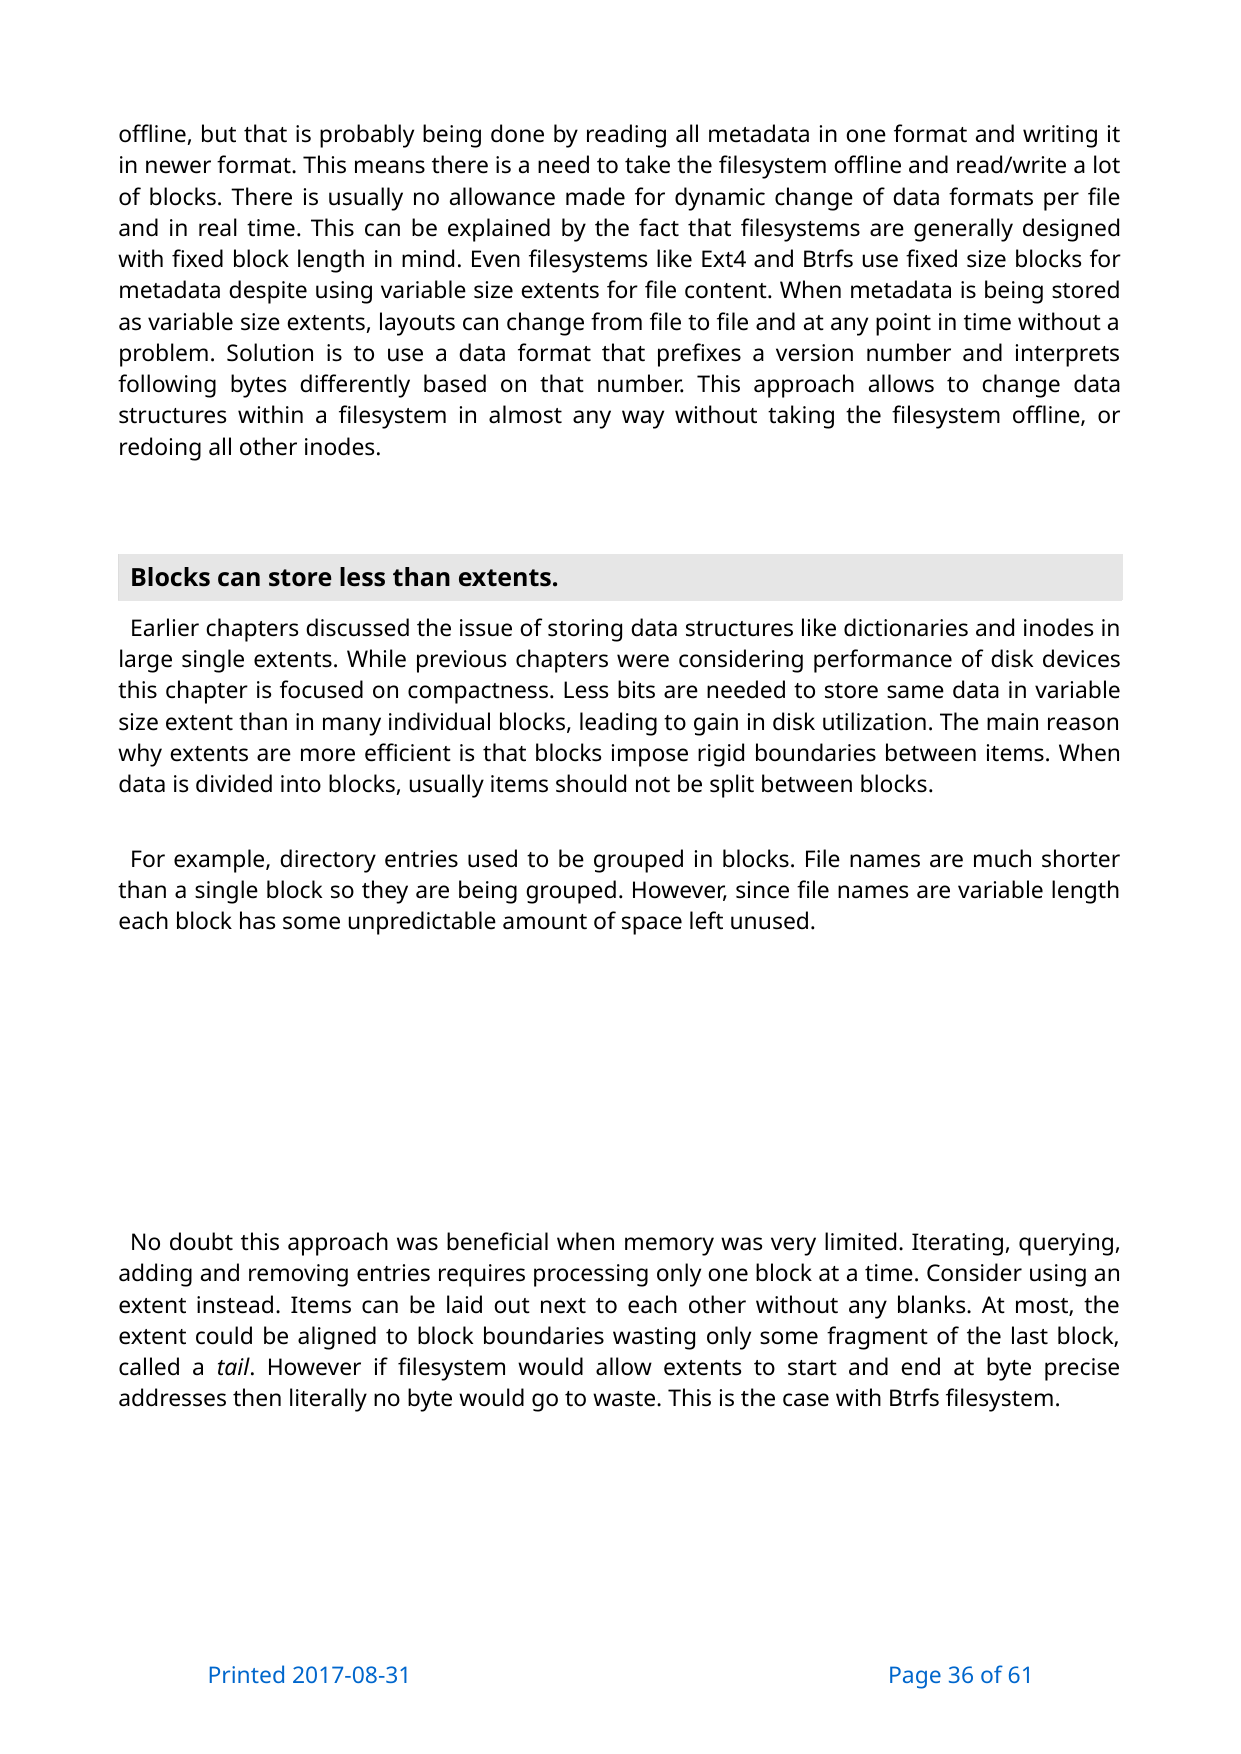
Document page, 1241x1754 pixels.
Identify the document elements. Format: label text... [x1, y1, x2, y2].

text Earlier chapters discussed the issue of storing data structures like dictionaries and inodes in large single extents. While previous chapters were considering performance of disk devices this chapter is focused on compactness. Less bits are needed to store same data in variable size extent than in many individual blocks, leading to gain in disk utilization. The main reason why extents are more efficient is that blocks impose rigid boundaries between items. When data is divided into blocks, usually items should not be split between blocks. [118, 612, 1122, 799]
text No doubt this approach was beneficial when memory was very limited. Iterating, querying, adding and removing entries requires processing only one block at a time. Consider using an extent instead. Items can be laid out next to each other without any blanks. At most, the extent could be aligned to block boundaries wasting only some fragment of the last block, called a tail. However if filesystem would allow extents to start and end at byte precise addresses then literally no byte would go to waste. This is the case with Btrfs filesystem. [118, 1226, 1122, 1414]
text offline, but that is probably being done by reading all metadata in one format and writing it in newer format. This means there is a need to take the filesystem offline and read/write a lot of blocks. There is usually no allowance made for dynamic change of data formats per file and in real time. This can be explained by the fact that filesystems are generally designed with fixed block length in mind. Even filesystems like Ext4 and Btrfs use fixed size blocks for metadata despite using variable size extents for file content. When metadata is being stored as variable size extents, layouts can change from file to file and at any point in time without a problem. Solution is to use a data format that prefixes a version number and interprets following bytes differently based on that number. This approach allows to change data structures within a filesystem in almost any way without taking the filesystem offline, or redoing all other inodes. [118, 118, 1122, 462]
subtitle Blocks can store less than extents. [119, 555, 1122, 600]
text For example, directory entries used to be grouped in blocks. File names are much shorter than a single block so they are being grouped. However, since file names are variable length each block has some unpredictable amount of space left unused. [118, 842, 1122, 936]
